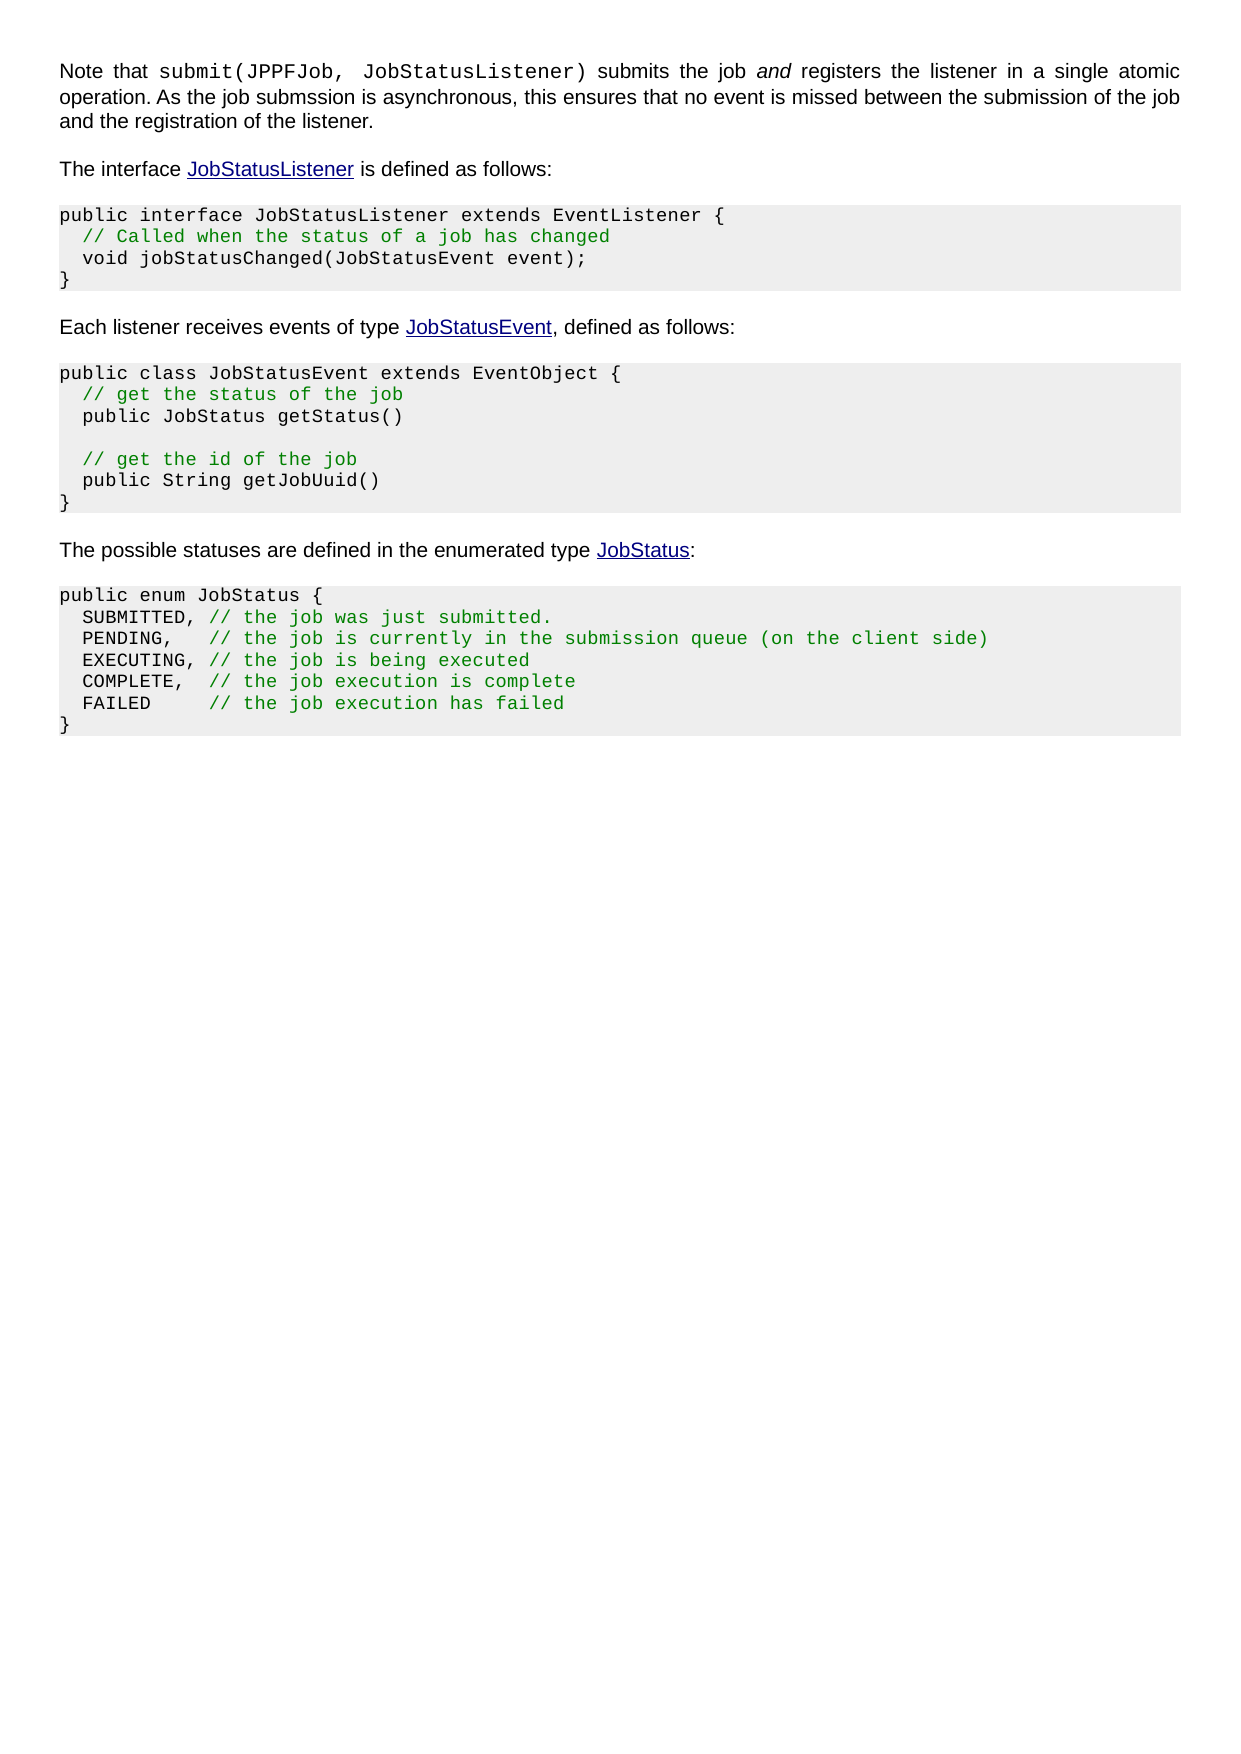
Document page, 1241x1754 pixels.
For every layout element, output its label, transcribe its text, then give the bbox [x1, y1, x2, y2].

text public JobStatus getStatus() [59, 406, 1181, 428]
text public interface JobStatusListener extends EventListener { [59, 205, 1181, 227]
text public enum JobStatus { [59, 586, 1181, 607]
text SUBMITTED, // the job was just submitted. [59, 607, 1181, 629]
text public class JobStatusEvent extends EventObject { [59, 363, 1181, 385]
text COMPLETE, // the job execution is complete [59, 672, 1181, 693]
text Each listener receives events of type JobStatusEvent, defined as follows: [59, 315, 1181, 339]
text } [59, 270, 1181, 291]
text PENDING, // the job is currently in the submission queue (on the client side) [59, 629, 1181, 650]
text public String getJobUuid() [59, 471, 1181, 492]
text } [59, 714, 1181, 736]
text // get the status of the job [59, 385, 1181, 406]
text EXECUTING, // the job is being executed [59, 650, 1181, 672]
text FAILED // the job execution has failed [59, 693, 1181, 714]
text void jobStatusChanged(JobStatusEvent event); [59, 248, 1181, 270]
text The possible statuses are defined in the enumerated type JobStatus: [59, 538, 1181, 562]
text The interface JobStatusListener is defined as follows: [59, 157, 1181, 181]
text // Called when the status of a job has changed [59, 227, 1181, 248]
text // get the id of the job [59, 449, 1181, 471]
text } [59, 492, 1181, 513]
text Note that submit(JPPFJob, JobStatusListener) submits the job and registers the listener in a single atomic operation. As the job submssion is asynchronous, this ensures that no event is missed between the submission of the job and the registration of the listener. [59, 59, 1181, 133]
